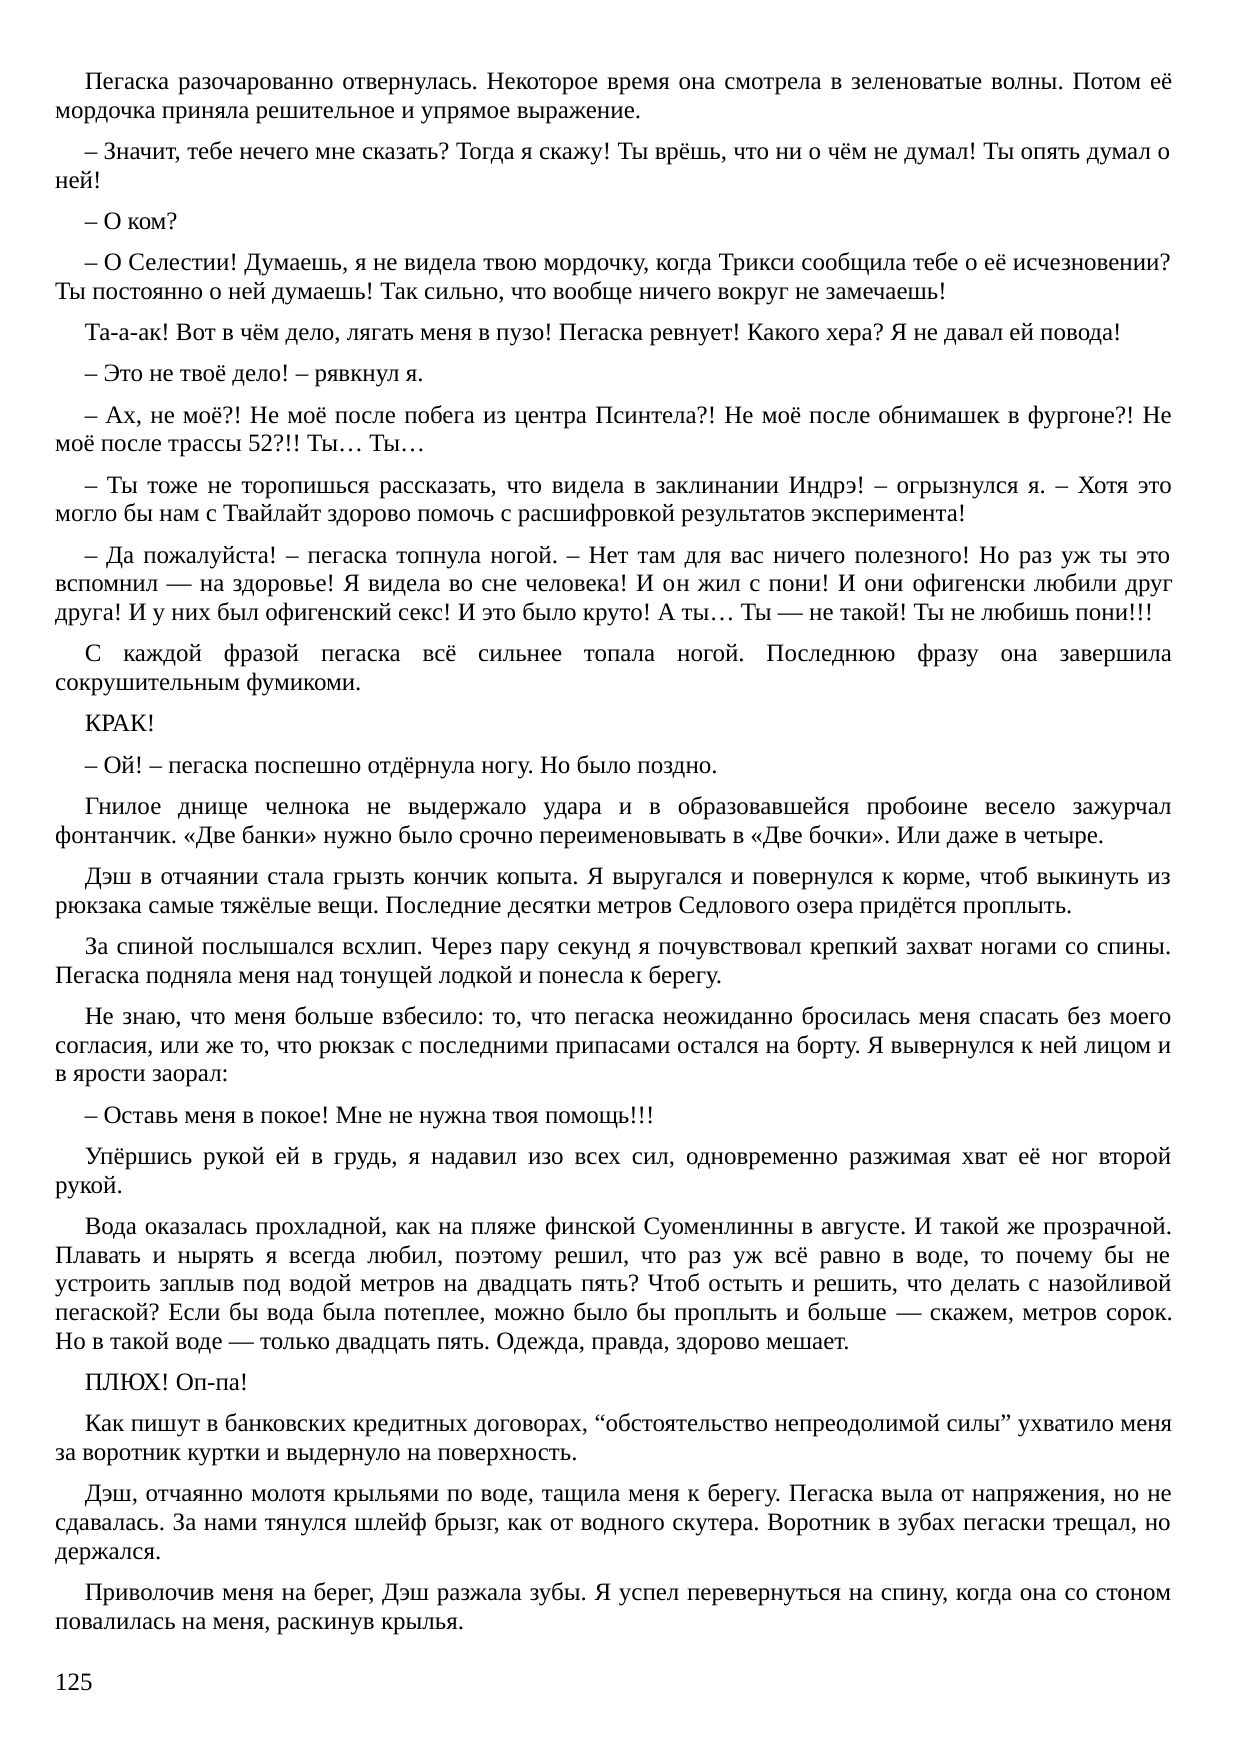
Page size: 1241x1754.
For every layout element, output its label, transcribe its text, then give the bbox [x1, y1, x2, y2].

text С каждой фразой пегаска всё сильнее топала ногой. Последнюю фразу она завершила сокрушительным фумикоми. [55, 638, 1173, 696]
text Вода оказалась прохладной, как на пляже финской Суоменлинны в августе. И такой же прозрачной. Плавать и нырять я всегда любил, поэтому решил, что раз уж всё равно в воде, то почему бы не устроить заплыв под водой метров на двадцать пять? Чтоб остыть и решить, что делать с назойливой пегаской? Если бы вода была потеплее, можно было бы проплыть и больше — скажем, метров сорок. Но в такой воде — только двадцать пять. Одежда, правда, здорово мешает. [55, 1211, 1173, 1355]
text ПЛЮХ! Оп-па! [55, 1367, 1173, 1396]
text Как пишут в банковских кредитных договорах, “обстоятельство непреодолимой силы” ухватило меня за воротник куртки и выдернуло на поверхность. [55, 1408, 1173, 1466]
text – Да пожалуйста! – пегаска топнула ногой. – Нет там для вас ничего полезного! Но раз уж ты это вспомнил — на здоровье! Я видела во сне человека! И он жил с пони! И они офигенски любили друг друга! И у них был офигенский секс! И это было круто! А ты… Ты — не такой! Ты не любишь пони!!! [55, 540, 1173, 626]
text – Значит, тебе нечего мне сказать? Тогда я скажу! Ты врёшь, что ни о чём не думал! Ты опять думал о ней! [55, 136, 1173, 193]
text Не знаю, что меня больше взбесило: то, что пегаска неожиданно бросилась меня спасать без моего согласия, или же то, что рюкзак с последними припасами остался на борту. Я вывернулся к ней лицом и в ярости заорал: [55, 1001, 1173, 1087]
text – Ах, не моё?! Не моё после побега из центра Псинтела?! Не моё после обнимашек в фургоне?! Не моё после трассы 52?!! Ты… Ты… [55, 400, 1173, 457]
text – О ком? [55, 206, 1173, 235]
text Дэш, отчаянно молотя крыльями по воде, тащила меня к берегу. Пегаска выла от напряжения, но не сдавалась. За нами тянулся шлейф брызг, как от водного скутера. Воротник в зубах пегаски трещал, но держался. [55, 1478, 1173, 1565]
text Та-а-ак! Вот в чём дело, лягать меня в пузо! Пегаска ревнует! Какого хера? Я не давал ей повода! [55, 317, 1173, 346]
text КРАК! [55, 708, 1173, 737]
text Упёршись рукой ей в грудь, я надавил изо всех сил, одновременно разжимая хват её ног второй рукой. [55, 1141, 1173, 1198]
text За спиной послышался всхлип. Через пару секунд я почувствовал крепкий захват ногами со спины. Пегаска подняла меня над тонущей лодкой и понесла к берегу. [55, 931, 1173, 988]
text Приволочив меня на берег, Дэш разжала зубы. Я успел перевернуться на спину, когда она со стоном повалилась на меня, раскинув крылья. [55, 1577, 1173, 1635]
text Гнилое днище челнока не выдержало удара и в образовавшейся пробоине весело зажурчал фонтанчик. «Две банки» нужно было срочно переименовывать в «Две бочки». Или даже в четыре. [55, 791, 1173, 848]
text – Ой! – пегаска поспешно отдёрнула ногу. Но было поздно. [55, 750, 1173, 778]
text Пегаска разочарованно отвернулась. Некоторое время она смотрела в зеленоватые волны. Потом её мордочка приняла решительное и упрямое выражение. [55, 66, 1173, 123]
text – Это не твоё дело! – рявкнул я. [55, 358, 1173, 387]
text Дэш в отчаянии стала грызть кончик копыта. Я выругался и повернулся к корме, чтоб выкинуть из рюкзака самые тяжёлые вещи. Последние десятки метров Седлового озера придётся проплыть. [55, 861, 1173, 918]
text – Оставь меня в покое! Мне не нужна твоя помощь!!! [55, 1100, 1173, 1128]
text – О Селестии! Думаешь, я не видела твою мордочку, когда Трикси сообщила тебе о её исчезновении? Ты постоянно о ней думаешь! Так сильно, что вообще ничего вокруг не замечаешь! [55, 247, 1173, 305]
text – Ты тоже не торопишься рассказать, что видела в заклинании Индрэ! – огрызнулся я. – Хотя это могло бы нам с Твайлайт здорово помочь с расшифровкой результатов эксперимента! [55, 470, 1173, 527]
